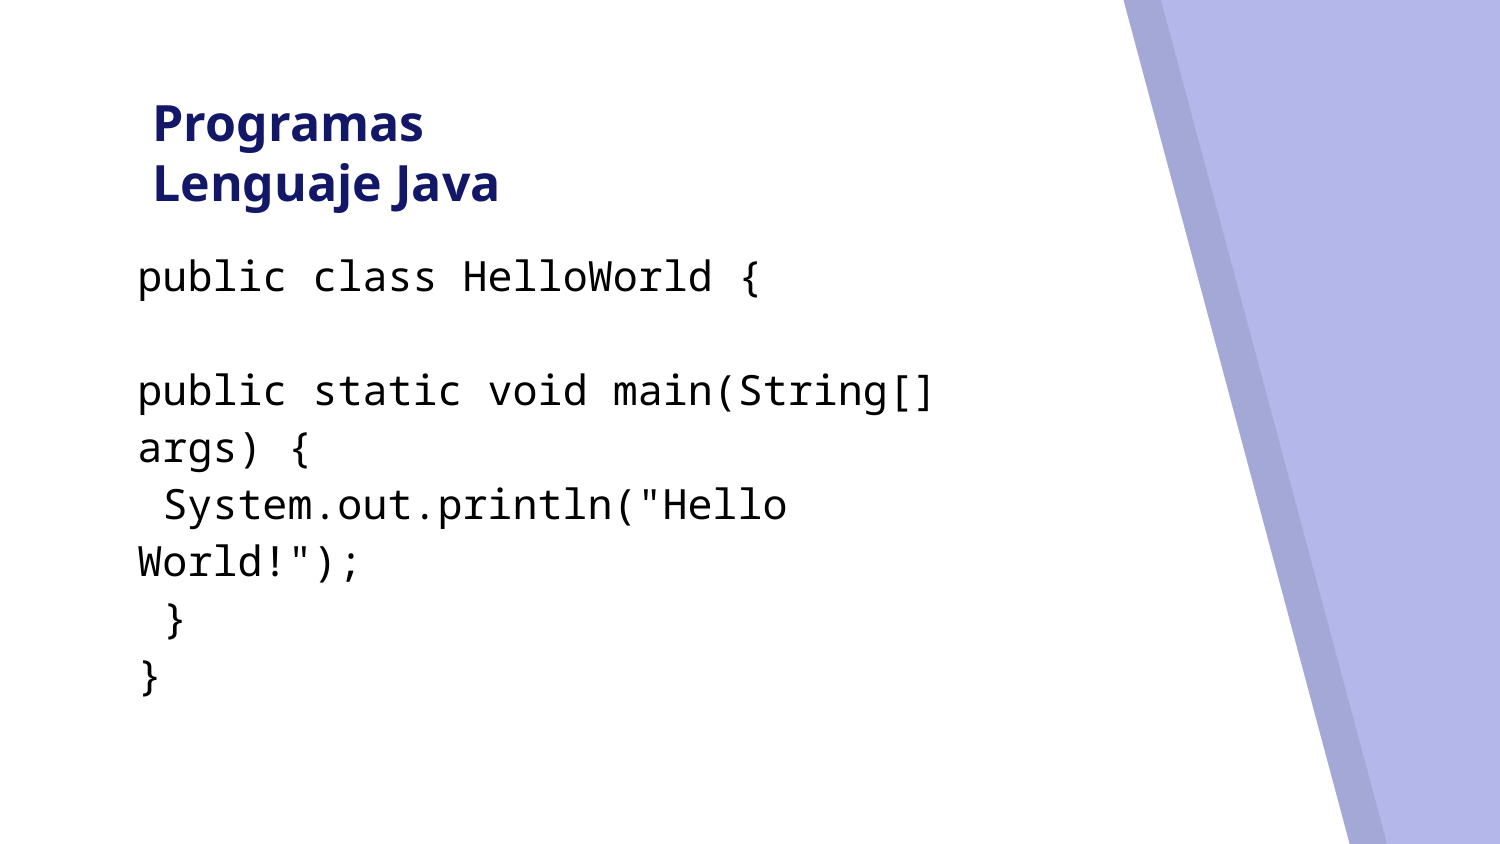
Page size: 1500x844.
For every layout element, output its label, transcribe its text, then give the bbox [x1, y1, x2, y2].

title Programas Lenguaje Java [137, 146, 1011, 227]
list public class HelloWorld { public static void main(String[] args) { System.out.println("Hello World!"); } } [137, 246, 1011, 630]
